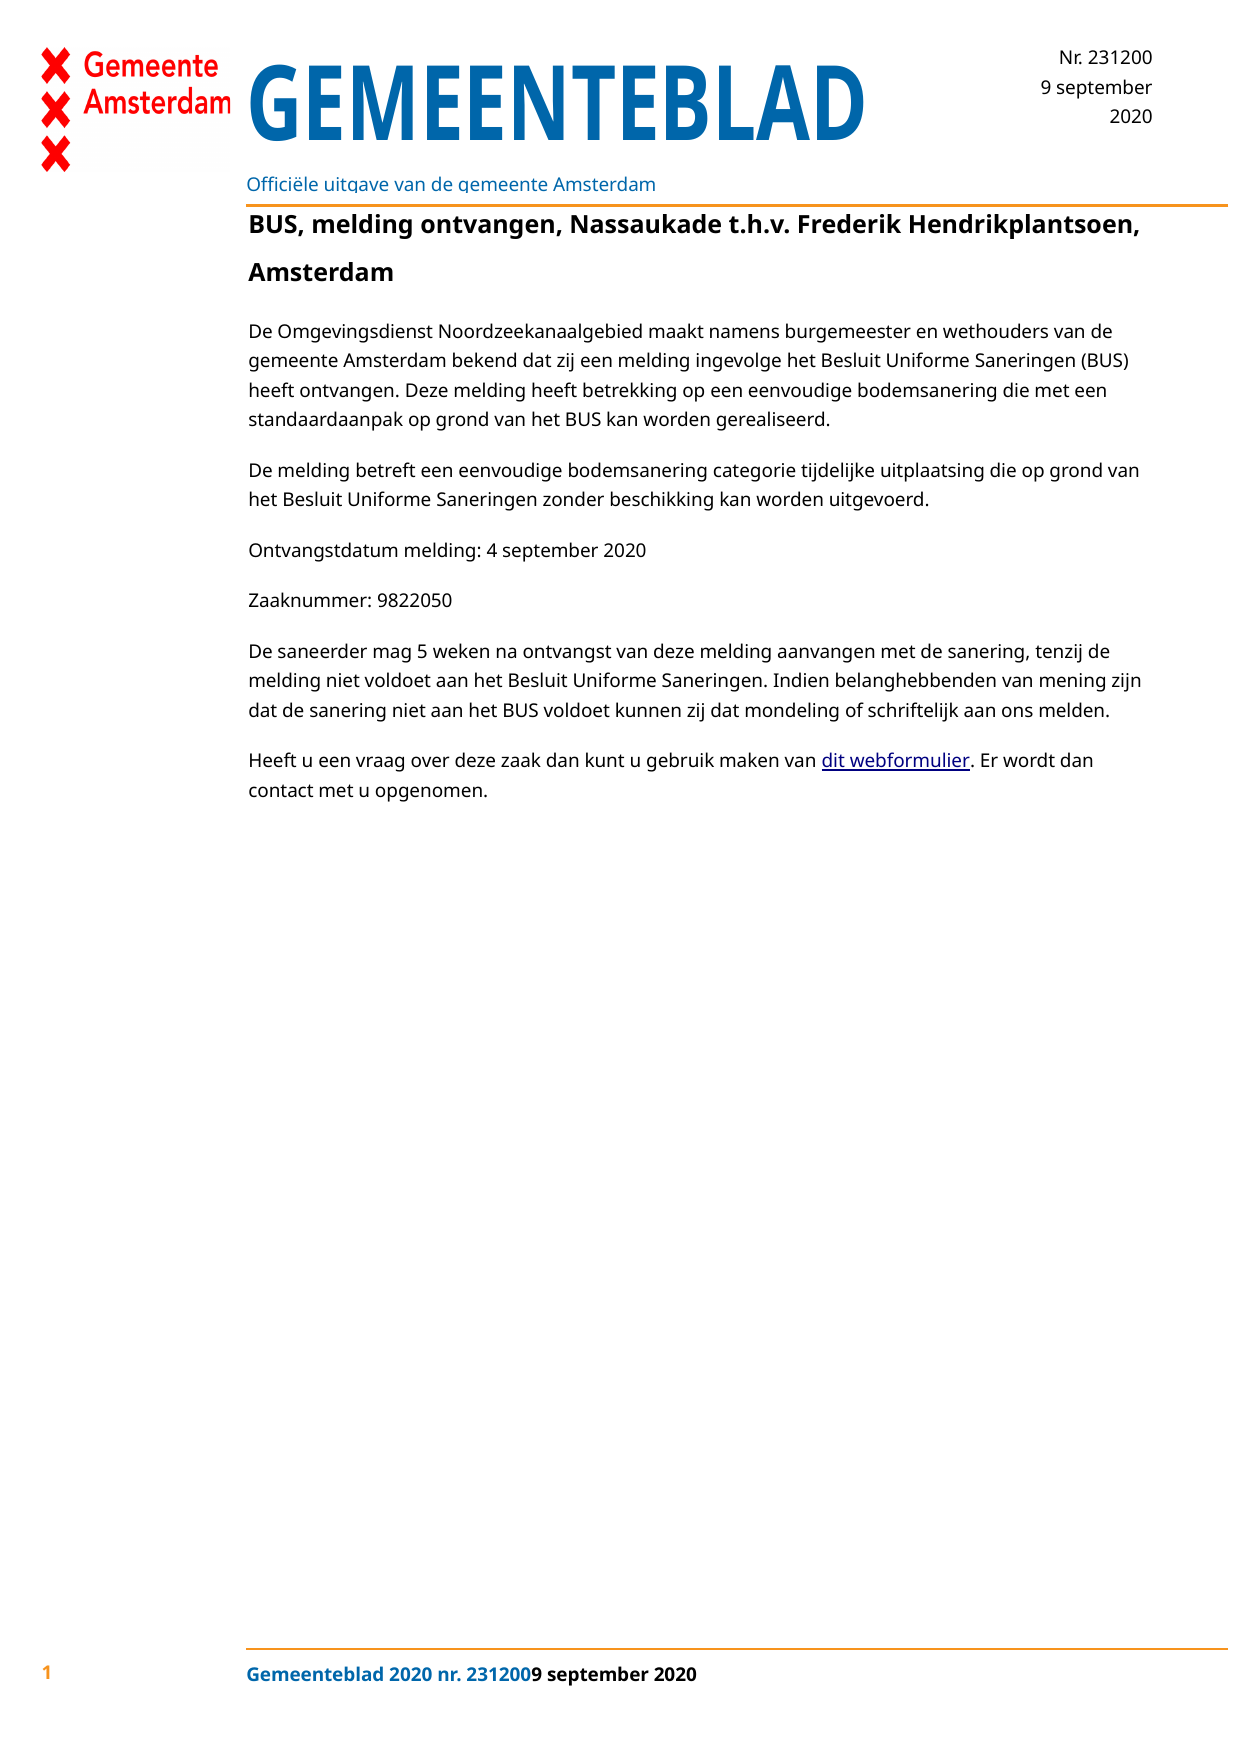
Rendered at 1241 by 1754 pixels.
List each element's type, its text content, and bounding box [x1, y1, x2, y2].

text Ontvangstdatum melding: 4 september 2020 [248, 537, 1152, 563]
text BUS, melding ontvangen, Nassaukade t.h.v. Frederik Hendrikplantsoen, Amsterdam [248, 207, 1152, 288]
text De melding betreft een eenvoudige bodemsanering categorie tijdelijke uitplaatsing die op grond van het Besluit Uniforme Saneringen zonder beschikking kan worden uitgevoerd. [248, 457, 1152, 512]
text Zaaknummer: 9822050 [248, 587, 1152, 613]
text De saneerder mag 5 weken na ontvangst van deze melding aanvangen met de sanering, tenzij de melding niet voldoet aan het Besluit Uniforme Saneringen. Indien belanghebbenden van mening zijn dat de sanering niet aan het BUS voldoet kunnen zij dat mondeling of schriftelijk aan ons melden. [248, 638, 1152, 723]
text De Omgevingsdienst Noordzeekanaalgebied maakt namens burgemeester en wethouders van de gemeente Amsterdam bekend dat zij een melding ingevolge het Besluit Uniforme Saneringen (BUS) heeft ontvangen. Deze melding heeft betrekking op een eenvoudige bodemsanering die met een standaardaanpak op grond van het BUS kan worden gerealiseerd. [248, 318, 1152, 432]
picture [41, 47, 231, 172]
text Heeft u een vraag over deze zaak dan kunt u gebruik maken van dit webformulier. Er wordt dan contact met u opgenomen. [248, 747, 1152, 803]
